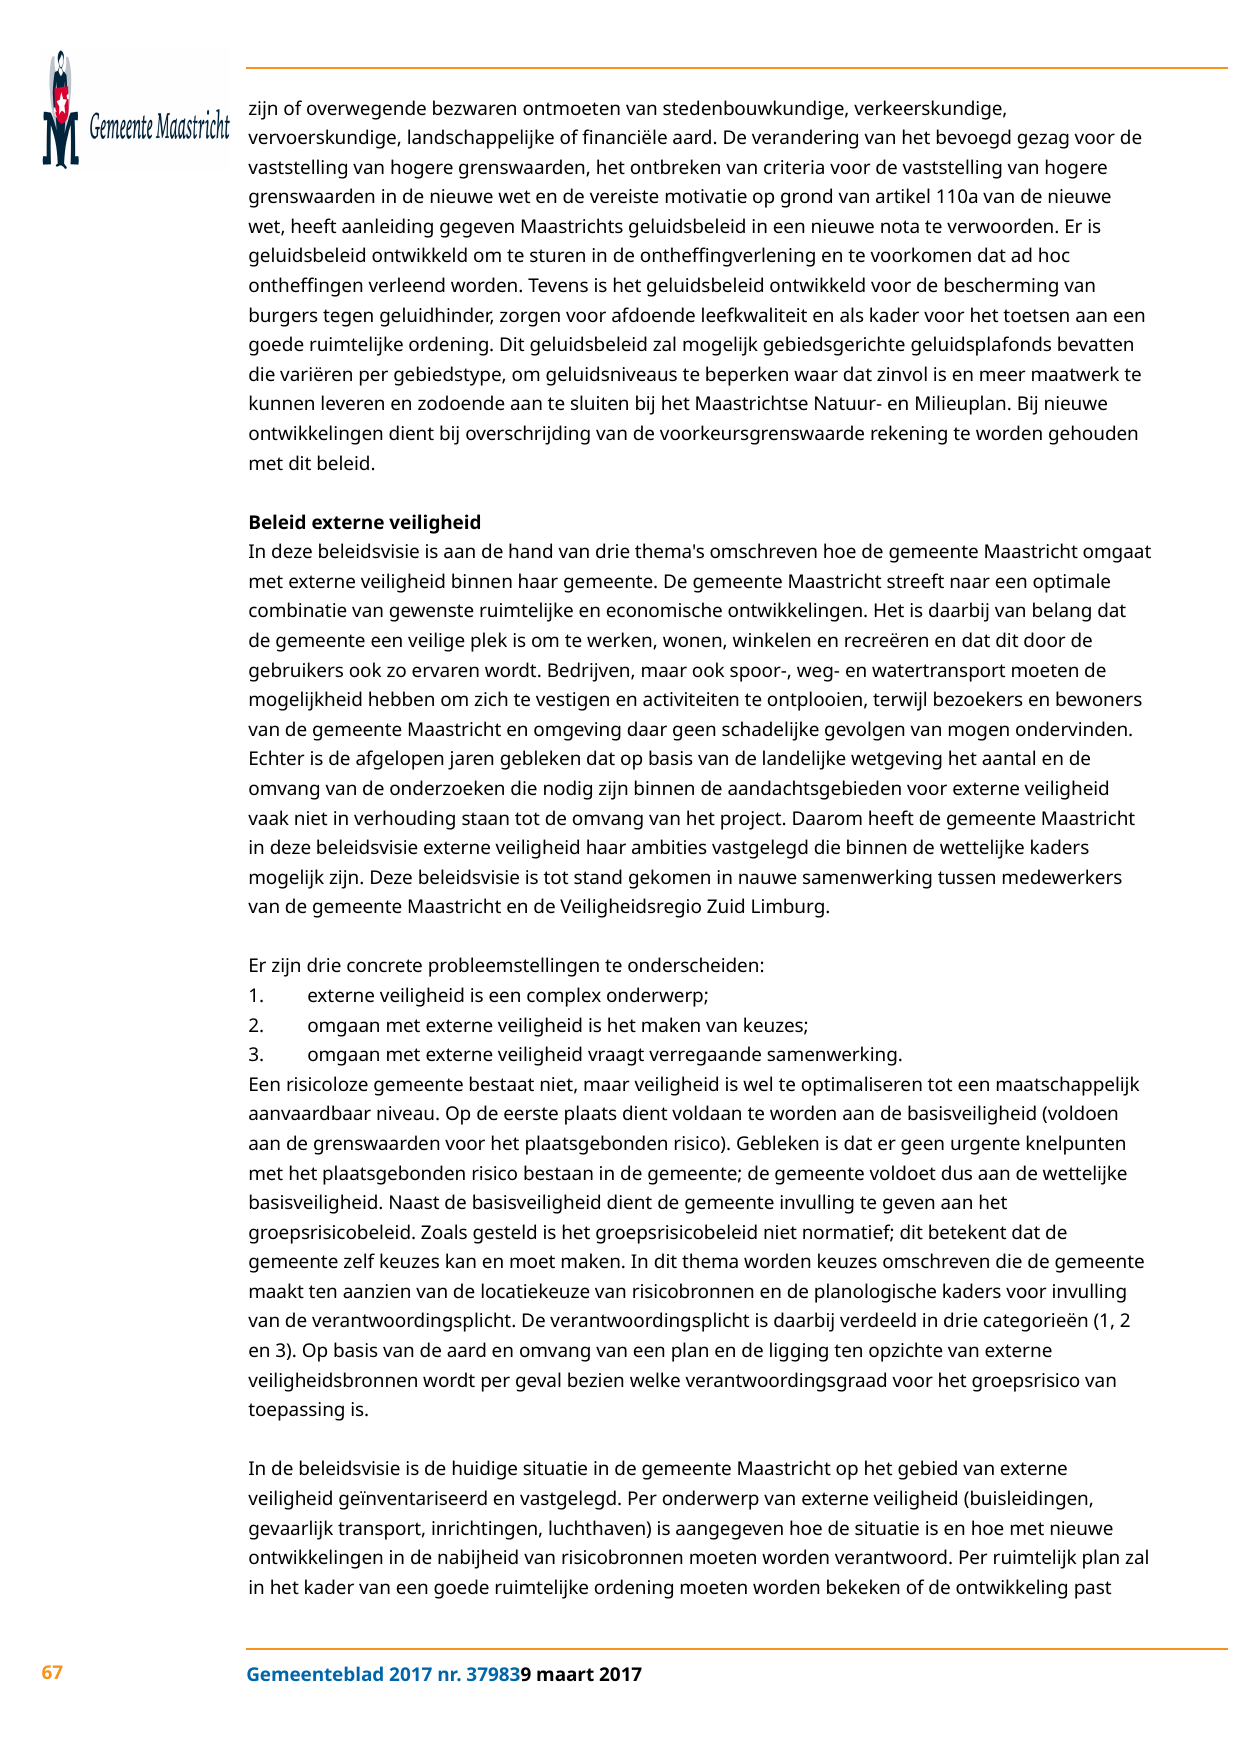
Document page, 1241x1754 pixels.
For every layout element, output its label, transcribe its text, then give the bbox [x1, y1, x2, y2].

list omgaan met externe veiligheid is het maken van keuzes; [248, 1012, 1152, 1038]
picture [41, 47, 231, 172]
list omgaan met externe veiligheid vraagt verregaande samenwerking. [248, 1041, 1152, 1067]
text Er zijn drie concrete probleemstellingen te onderscheiden: [248, 953, 1152, 978]
list externe veiligheid is een complex onderwerp; [248, 982, 1152, 1008]
text In de beleidsvisie is de huidige situatie in de gemeente Maastricht op het gebied van externe veiligheid geïnventariseerd en vastgelegd. Per onderwerp van externe veiligheid (buisleidingen, gevaarlijk transport, inrichtingen, luchthaven) is aangegeven hoe de situatie is en hoe met nieuwe ontwikkelingen in de nabijheid van risicobronnen moeten worden verantwoord. Per ruimtelijk plan zal in het kader van een goede ruimtelijke ordening moeten worden bekeken of de ontwikkeling past [248, 1456, 1152, 1600]
text In deze beleidsvisie is aan de hand van drie thema's omschreven hoe de gemeente Maastricht omgaat met externe veiligheid binnen haar gemeente. De gemeente Maastricht streeft naar een optimale combinatie van gewenste ruimtelijke en economische ontwikkelingen. Het is daarbij van belang dat de gemeente een veilige plek is om te werken, wonen, winkelen en recreëren en dat dit door de gebruikers ook zo ervaren wordt. Bedrijven, maar ook spoor-, weg- en watertransport moeten de mogelijkheid hebben om zich te vestigen en activiteiten te ontplooien, terwijl bezoekers en bewoners van de gemeente Maastricht en omgeving daar geen schadelijke gevolgen van mogen ondervinden. Echter is de afgelopen jaren gebleken dat op basis van de landelijke wetgeving het aantal en de omvang van de onderzoeken die nodig zijn binnen de aandachtsgebieden voor externe veiligheid vaak niet in verhouding staan tot de omvang van het project. Daarom heeft de gemeente Maastricht in deze beleidsvisie externe veiligheid haar ambities vastgelegd die binnen de wettelijke kaders mogelijk zijn. Deze beleidsvisie is tot stand gekomen in nauwe samenwerking tussen medewerkers van de gemeente Maastricht en de Veiligheidsregio Zuid Limburg. [248, 538, 1152, 919]
text Beleid externe veiligheid [248, 509, 1152, 535]
text zijn of overwegende bezwaren ontmoeten van stedenbouwkundige, verkeerskundige, vervoerskundige, landschappelijke of financiële aard. De verandering van het bevoegd gezag voor de vaststelling van hogere grenswaarden, het ontbreken van criteria voor de vaststelling van hogere grenswaarden in de nieuwe wet en de vereiste motivatie op grond van artikel 110a van de nieuwe wet, heeft aanleiding gegeven Maastrichts geluidsbeleid in een nieuwe nota te verwoorden. Er is geluidsbeleid ontwikkeld om te sturen in de ontheffingverlening en te voorkomen dat ad hoc ontheffingen verleend worden. Tevens is het geluidsbeleid ontwikkeld voor de bescherming van burgers tegen geluidhinder, zorgen voor afdoende leefkwaliteit en als kader voor het toetsen aan een goede ruimtelijke ordening. Dit geluidsbeleid zal mogelijk gebiedsgerichte geluidsplafonds bevatten die variëren per gebiedstype, om geluidsniveaus te beperken waar dat zinvol is en meer maatwerk te kunnen leveren en zodoende aan te sluiten bij het Maastrichtse Natuur- en Milieuplan. Bij nieuwe ontwikkelingen dient bij overschrijding van de voorkeursgrenswaarde rekening te worden gehouden met dit beleid. [248, 95, 1152, 476]
text Een risicoloze gemeente bestaat niet, maar veiligheid is wel te optimaliseren tot een maatschappelijk aanvaardbaar niveau. Op de eerste plaats dient voldaan te worden aan de basisveiligheid (voldoen aan de grenswaarden voor het plaatsgebonden risico). Gebleken is dat er geen urgente knelpunten met het plaatsgebonden risico bestaan in de gemeente; de gemeente voldoet dus aan de wettelijke basisveiligheid. Naast de basisveiligheid dient de gemeente invulling te geven aan het groepsrisicobeleid. Zoals gesteld is het groepsrisicobeleid niet normatief; dit betekent dat de gemeente zelf keuzes kan en moet maken. In dit thema worden keuzes omschreven die de gemeente maakt ten aanzien van de locatiekeuze van risicobronnen en de planologische kaders voor invulling van de verantwoordingsplicht. De verantwoordingsplicht is daarbij verdeeld in drie categorieën (1, 2 en 3). Op basis van de aard en omvang van een plan en de ligging ten opzichte van externe veiligheidsbronnen wordt per geval bezien welke verantwoordingsgraad voor het groepsrisico van toepassing is. [248, 1071, 1152, 1422]
